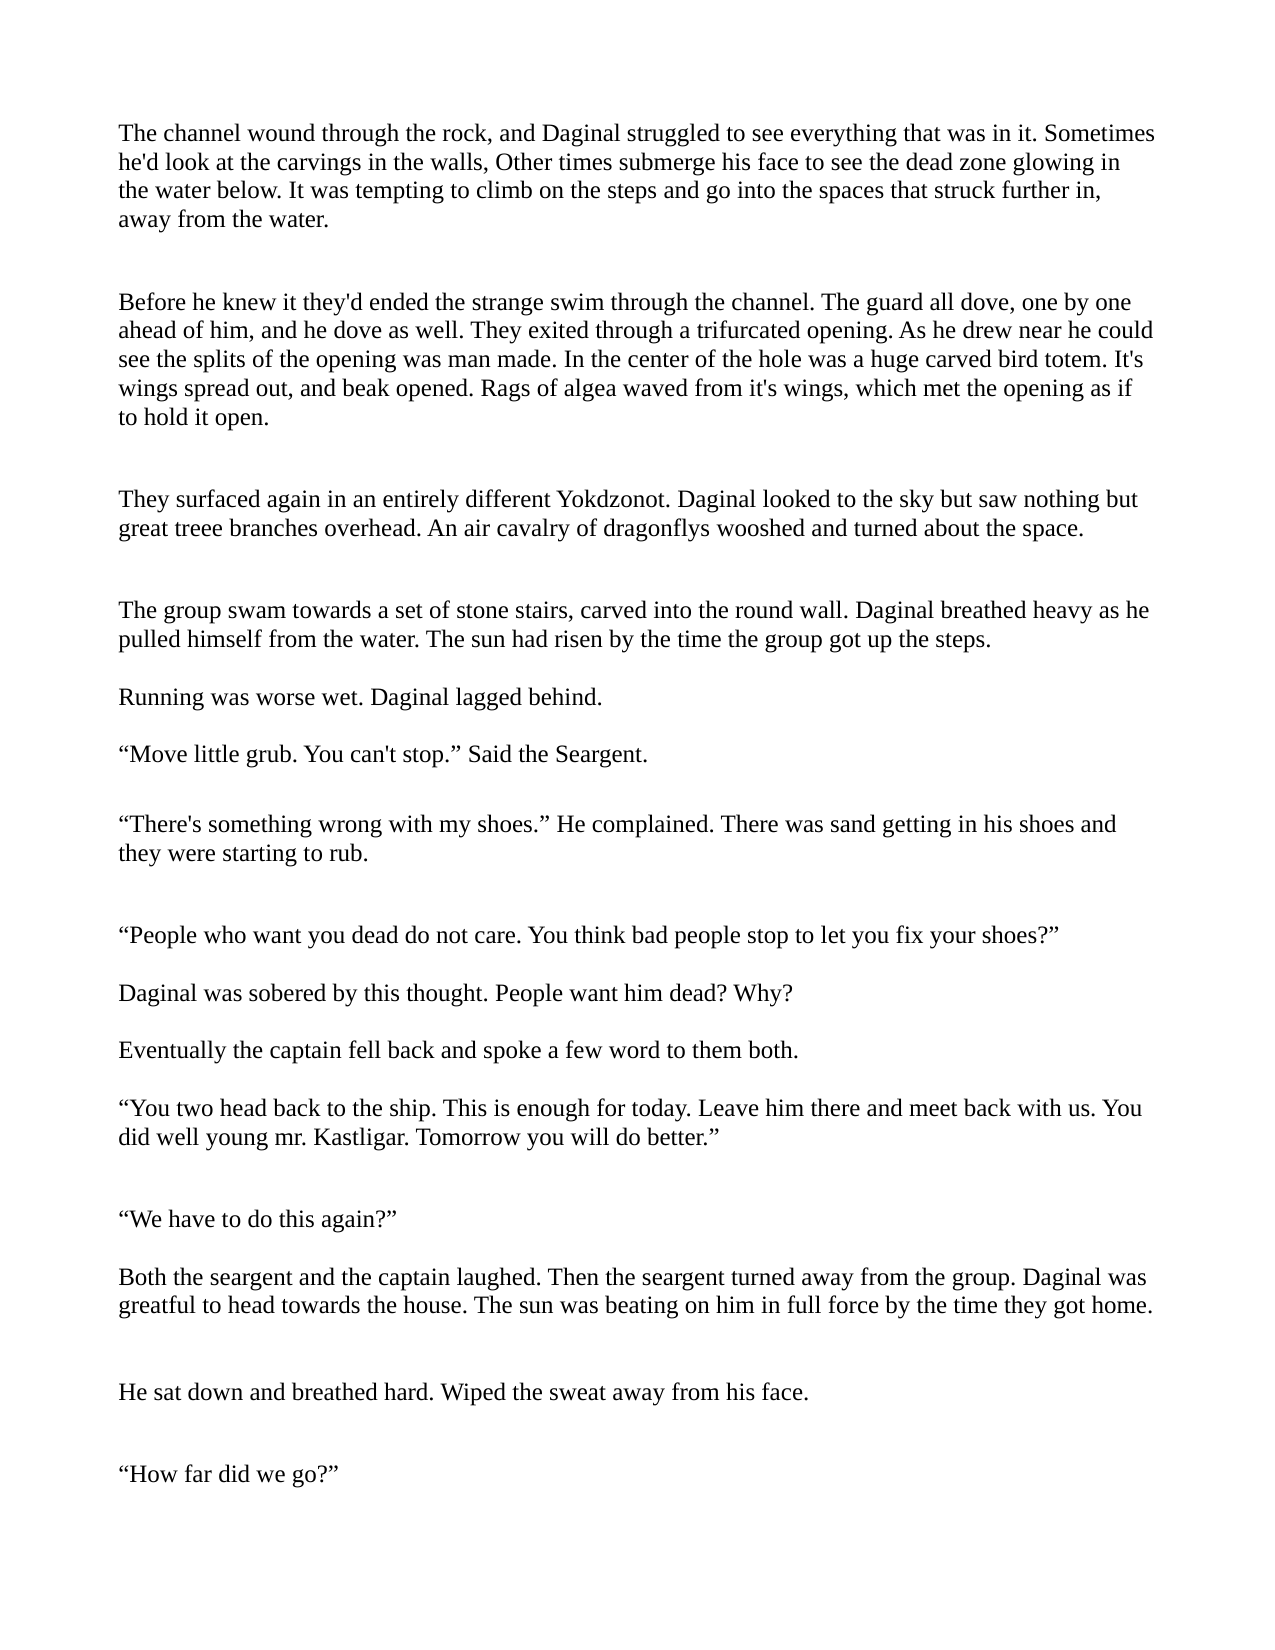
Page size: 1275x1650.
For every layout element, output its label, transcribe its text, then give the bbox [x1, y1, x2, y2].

text The channel wound through the rock, and Daginal struggled to see everything that was in it. Sometimes he'd look at the carvings in the walls, Other times submerge his face to see the dead zone glowing in the water below. It was tempting to climb on the steps and go into the spaces that struck further in, away from the water. [118, 118, 1157, 233]
text “People who want you dead do not care. You think bad people stop to let you fix your shoes?” Daginal was sobered by this thought. People want him dead? Why? Eventually the captain fell back and spoke a few word to them both. “You two head back to the ship. This is enough for today. Leave him there and meet back with us. You did well young mr. Kastligar. Tomorrow you will do better.” [118, 921, 1157, 1151]
text They surfaced again in an entirely different Yokdzonot. Daginal looked to the sky but saw nothing but great treee branches overhead. An air cavalry of dragonflys wooshed and turned about the space. [118, 484, 1157, 542]
text The group swam towards a set of stone stairs, carved into the round wall. Daginal breathed heavy as he pulled himself from the water. The sun had risen by the time the group got up the steps. Running was worse wet. Daginal lagged behind. “Move little grub. You can't stop.” Said the Seargent. [118, 596, 1157, 768]
text “How far did we go?” [118, 1459, 1157, 1488]
text “There's something wrong with my shoes.” He complained. There was sand getting in his shoes and they were starting to rub. [118, 781, 1157, 867]
text “We have to do this again?” Both the seargent and the captain laughed. Then the seargent turned away from the group. Daginal was greatful to head towards the house. The sun was beating on him in full force by the time they got home. He sat down and breathed hard. Wiped the sweat away from his face. [118, 1204, 1157, 1406]
text Before he knew it they'd ended the strange swim through the channel. The guard all dove, one by one ahead of him, and he dove as well. They exited through a trifurcated opening. As he drew near he could see the splits of the opening was man made. In the center of the hole was a huge carved bird totem. It's wings spread out, and beak opened. Rags of algea waved from it's wings, which met the opening as if to hold it open. [118, 287, 1157, 431]
